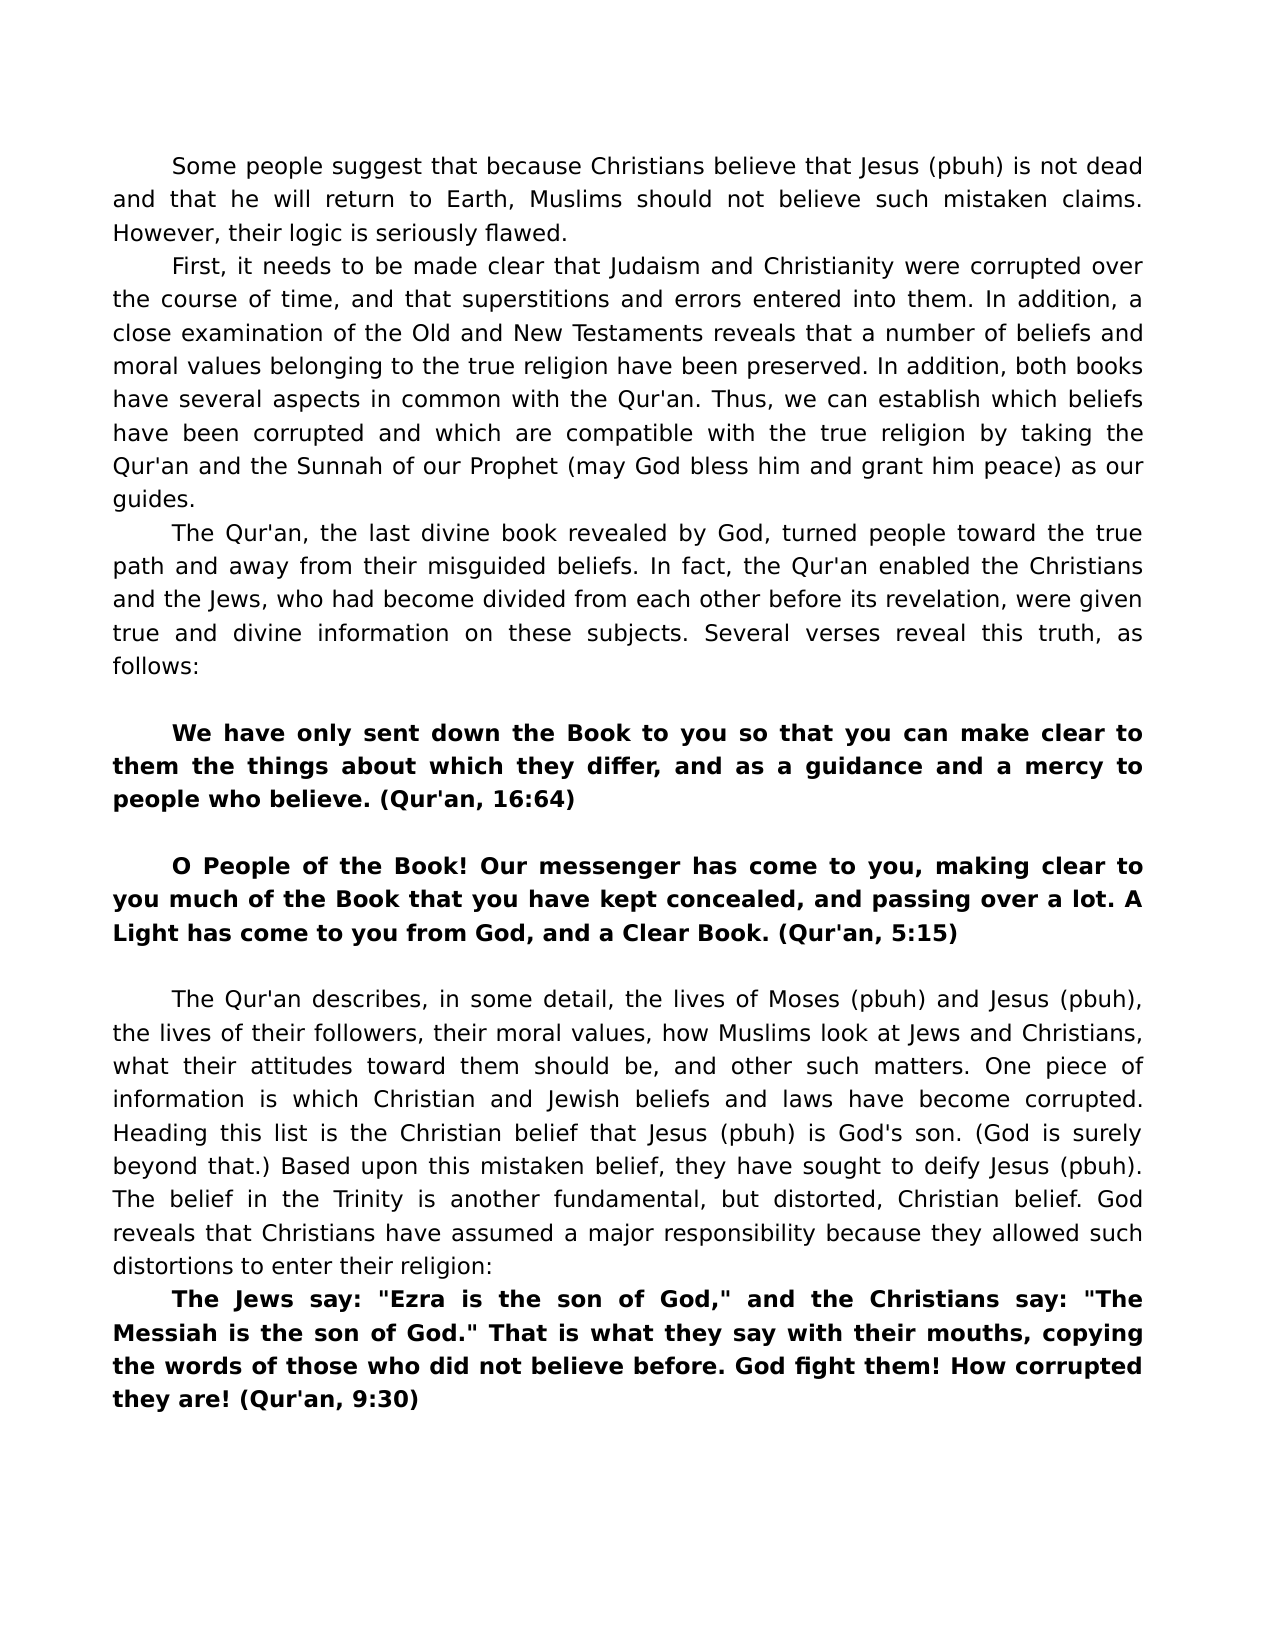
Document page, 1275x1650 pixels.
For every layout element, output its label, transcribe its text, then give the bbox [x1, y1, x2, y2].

text We have only sent down the Book to you so that you can make clear to them the things about which they differ, and as a guidance and a mercy to people who believe. (Qur'an, 16:64) [112, 714, 1145, 814]
text First, it needs to be made clear that Judaism and Christianity were corrupted over the course of time, and that superstitions and errors entered into them. In addition, a close examination of the Old and New Testaments reveals that a number of beliefs and moral values belonging to the true religion have been preserved. In addition, both books have several aspects in common with the Qur'an. Thus, we can establish which beliefs have been corrupted and which are compatible with the true religion by taking the Qur'an and the Sunnah of our Prophet (may God bless him and grant him peace) as our guides. [112, 248, 1145, 514]
text The Qur'an, the last divine book revealed by God, turned people toward the true path and away from their misguided beliefs. In fact, the Qur'an enabled the Christians and the Jews, who had become divided from each other before its revelation, were given true and divine information on these subjects. Several verses reveal this truth, as follows: [112, 514, 1145, 681]
text Some people suggest that because Christians believe that Jesus (pbuh) is not dead and that he will return to Earth, Muslims should not believe such mistaken claims. However, their logic is seriously flawed. [112, 148, 1145, 248]
text The Qur'an describes, in some detail, the lives of Moses (pbuh) and Jesus (pbuh), the lives of their followers, their moral values, how Muslims look at Jews and Christians, what their attitudes toward them should be, and other such matters. One piece of information is which Christian and Jewish beliefs and laws have become corrupted. Heading this list is the Christian belief that Jesus (pbuh) is God's son. (God is surely beyond that.) Based upon this mistaken belief, they have sought to deify Jesus (pbuh). The belief in the Trinity is another fundamental, but distorted, Christian belief. God reveals that Christians have assumed a major responsibility because they allowed such distortions to enter their religion: [112, 981, 1145, 1281]
text O People of the Book! Our messenger has come to you, making clear to you much of the Book that you have kept concealed, and passing over a lot. A Light has come to you from God, and a Clear Book. (Qur'an, 5:15) [112, 848, 1145, 948]
text The Jews say: "Ezra is the son of God," and the Christians say: "The Messiah is the son of God." That is what they say with their mouths, copying the words of those who did not believe before. God fight them! How corrupted they are! (Qur'an, 9:30) [112, 1281, 1145, 1414]
